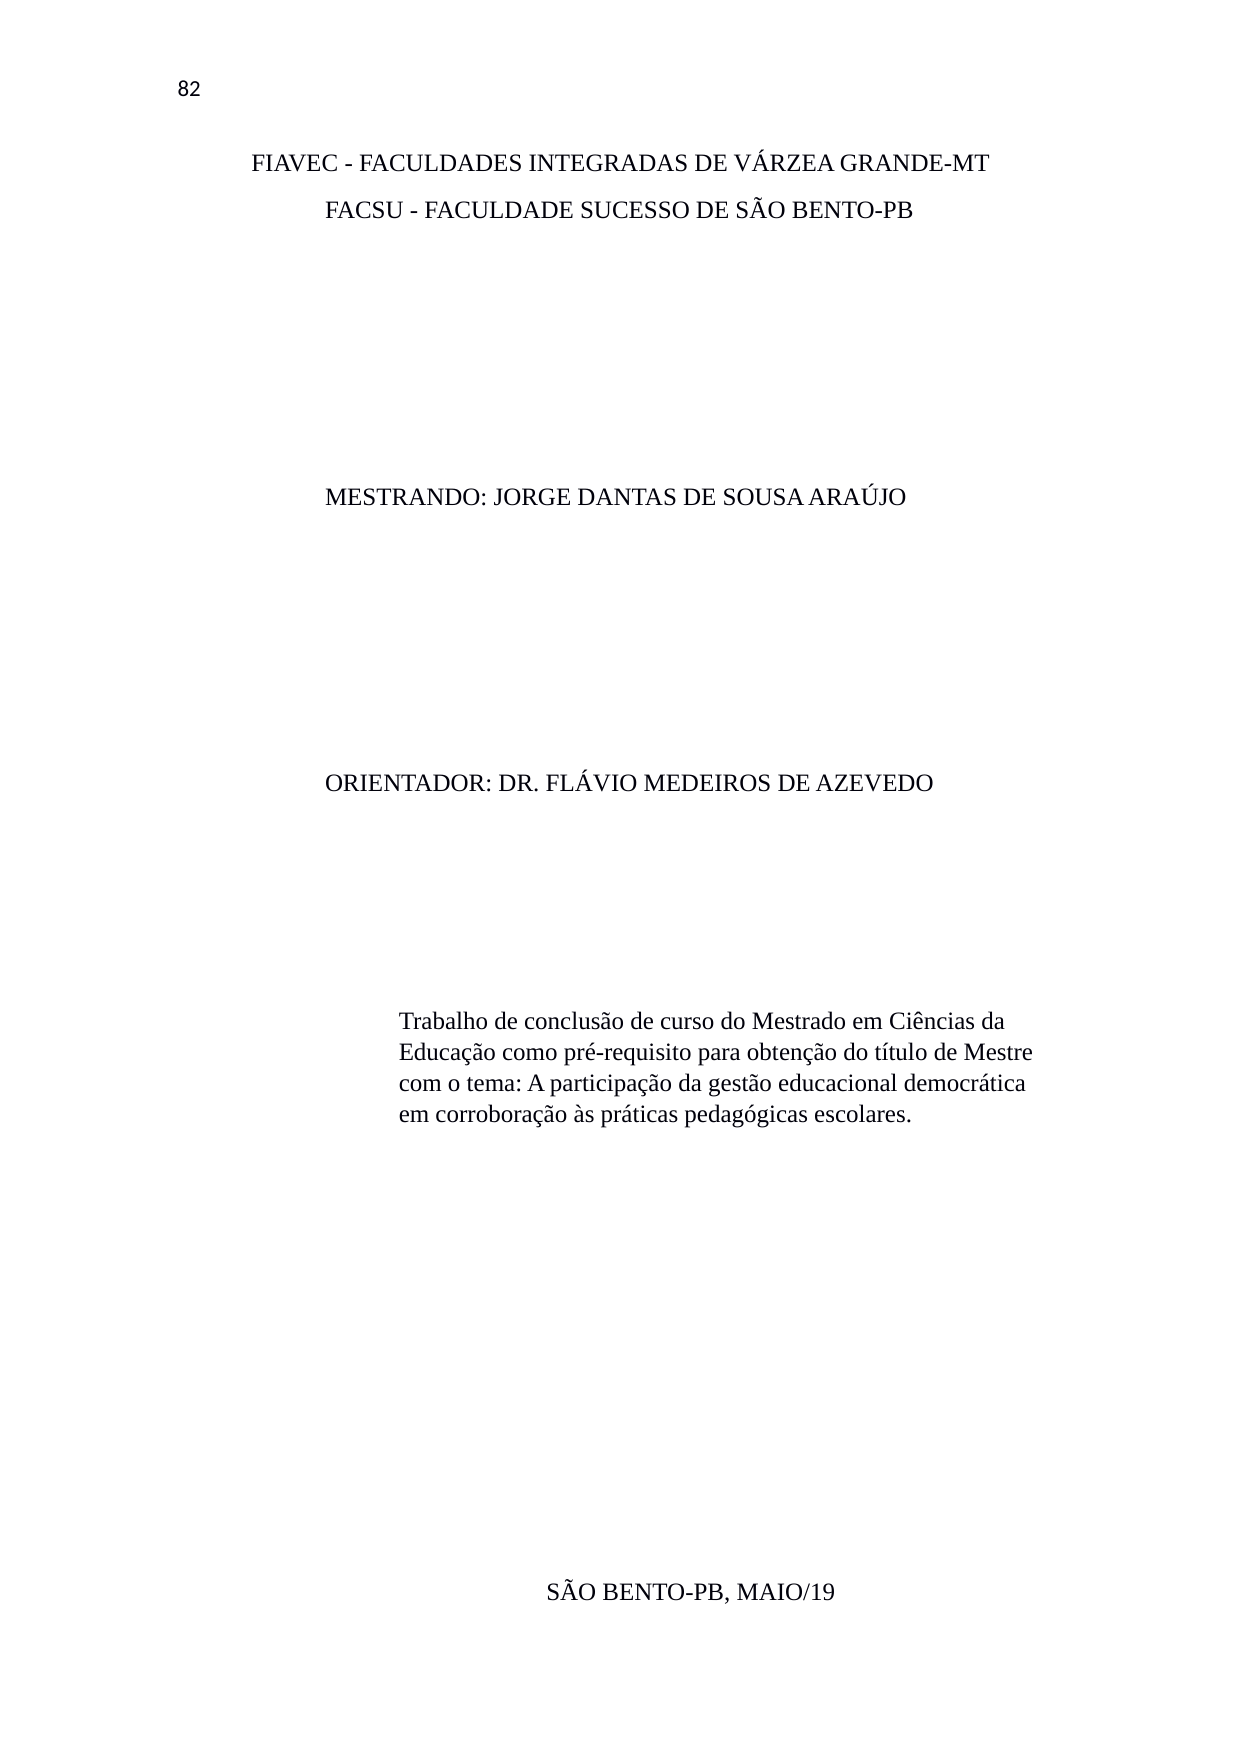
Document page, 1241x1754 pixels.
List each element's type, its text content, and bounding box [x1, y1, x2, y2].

text Trabalho de conclusão de curso do Mestrado em Ciências da Educação como pré-requisito para obtenção do título de Mestre com o tema: A participação da gestão educacional democrática em corroboração às práticas pedagógicas escolares. [251, 1006, 1063, 1128]
text MESTRANDO: JORGE DANTAS DE SOUSA ARAÚJO [177, 482, 1063, 510]
text ORIENTADOR: DR. FLÁVIO MEDEIROS DE AZEVEDO [177, 768, 1063, 797]
text SÃO BENTO-PB, MAIO/19 [251, 1577, 1063, 1605]
text FIAVEC - FACULDADES INTEGRADAS DE VÁRZEA GRANDE-MT [251, 148, 1063, 176]
text FACSU - FACULDADE SUCESSO DE SÃO BENTO-PB [251, 195, 1063, 224]
